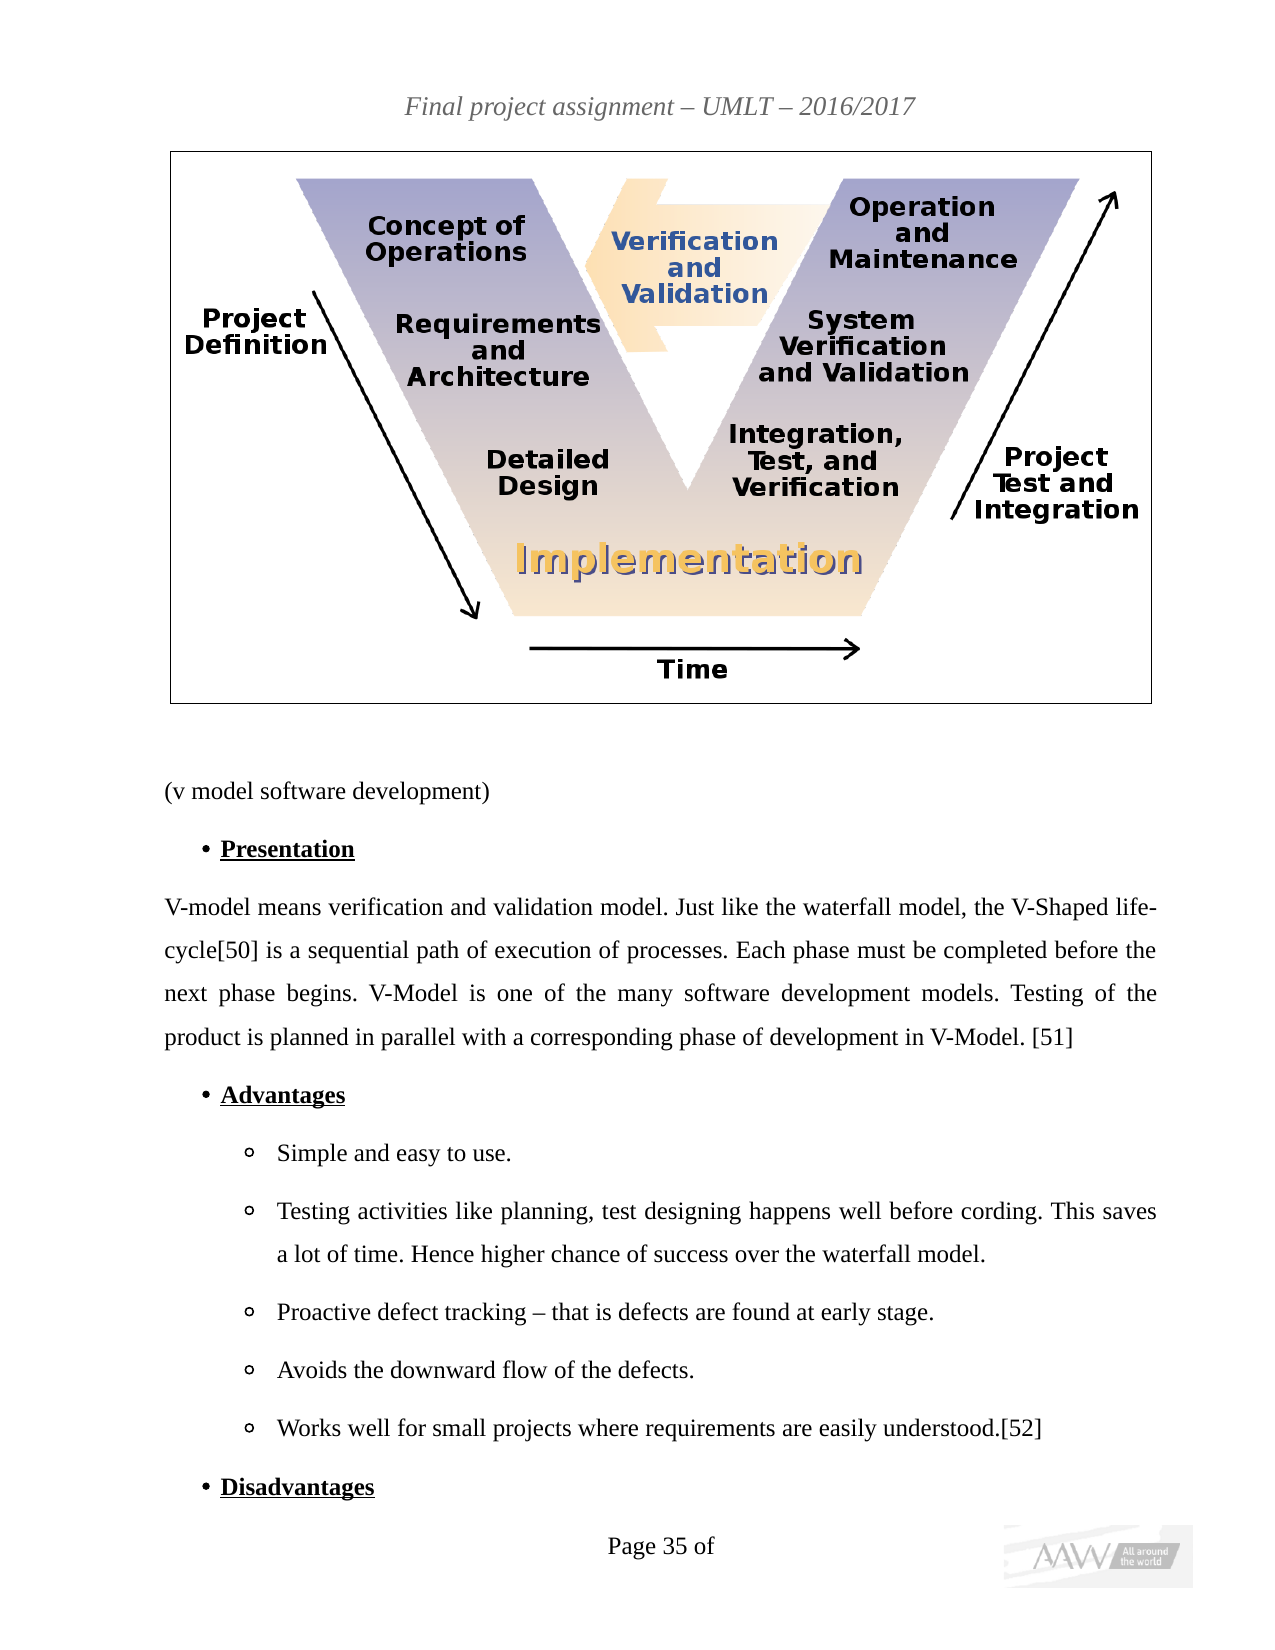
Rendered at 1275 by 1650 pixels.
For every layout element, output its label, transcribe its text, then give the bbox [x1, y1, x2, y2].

list Avoids the downward flow of the defects. [239, 1355, 1158, 1384]
picture [173, 154, 1149, 701]
list Proactive defect tracking – that is defects are found at early stage. [239, 1297, 1158, 1326]
list Disadvantages [202, 1472, 1158, 1500]
list Works well for small projects where requirements are easily understood.[52] [239, 1413, 1158, 1442]
list Testing activities like planning, test designing happens well before cording. This saves a lot of time. Hence higher chance of success over the waterfall model. [239, 1196, 1158, 1268]
list Presentation [202, 834, 1158, 863]
list Advantages [202, 1080, 1158, 1108]
text (v model software development) [164, 776, 1158, 805]
list Simple and easy to use. [239, 1138, 1158, 1167]
picture [1003, 1525, 1193, 1588]
text V-model means verification and validation model. Just like the waterfall model, the V-Shaped life-cycle[50] is a sequential path of execution of processes. Each phase must be completed before the next phase begins. V-Model is one of the many software development models. Testing of the product is planned in parallel with a corresponding phase of development in V-Model. [51] [164, 892, 1158, 1050]
